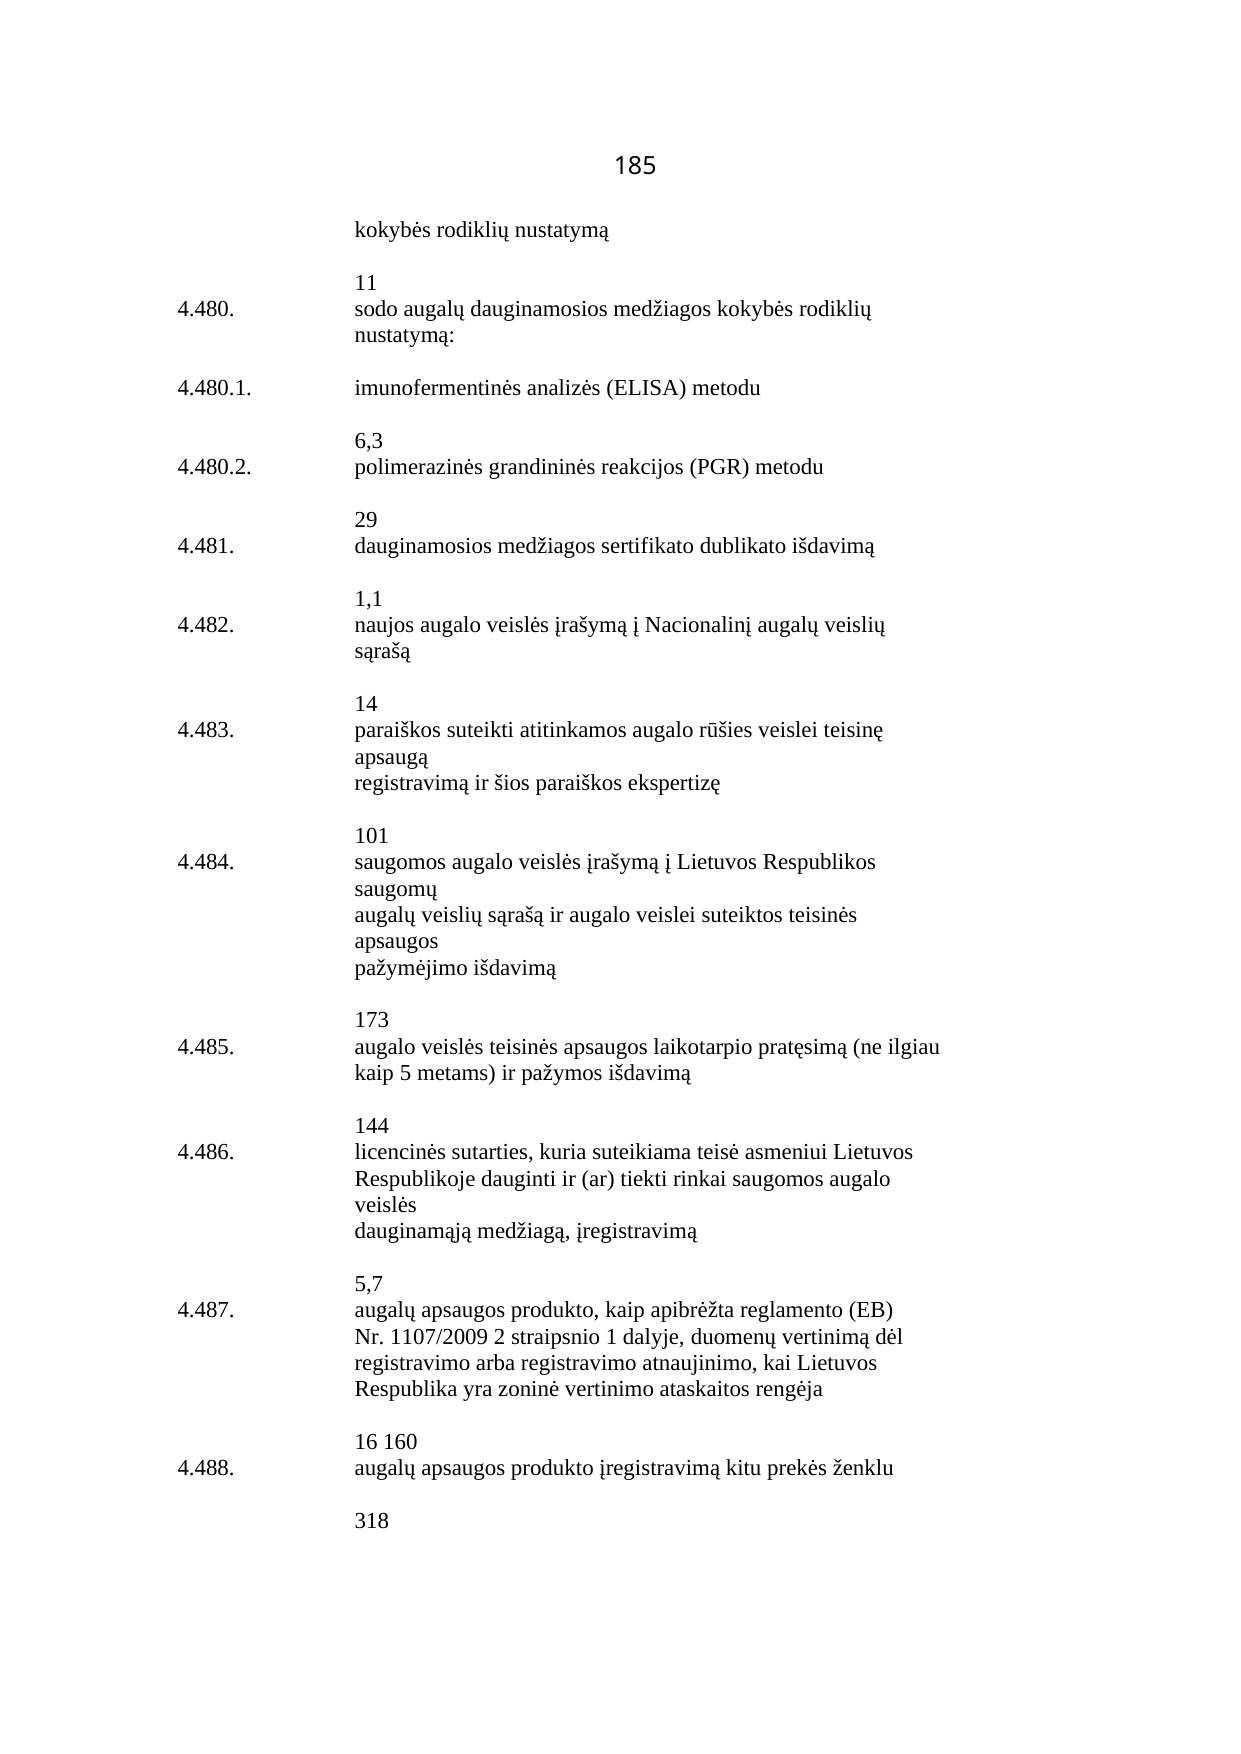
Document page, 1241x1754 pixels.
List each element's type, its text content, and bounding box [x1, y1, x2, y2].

text pažymėjimo išdavimą 173 [354, 954, 945, 1033]
text Respublika yra zoninė vertinimo ataskaitos rengėja 16 160 [354, 1375, 945, 1454]
text 4.480. sodo augalų dauginamosios medžiagos kokybės rodiklių [177, 295, 945, 321]
text 4.483. paraiškos suteikti atitinkamos augalo rūšies veislei teisinę apsaugą [177, 717, 945, 769]
text 4.488. augalų apsaugos produkto įregistravimą kitu prekės ženklu 318 [177, 1454, 945, 1533]
text registravimo arba registravimo atnaujinimo, kai Lietuvos [354, 1349, 945, 1375]
text dauginamąją medžiagą, įregistravimą 5,7 [354, 1217, 945, 1296]
text 4.485. augalo veislės teisinės apsaugos laikotarpio pratęsimą (ne ilgiau [177, 1033, 945, 1059]
text 4.482. naujos augalo veislės įrašymą į Nacionalinį augalų veislių sąrašą 14 [177, 611, 945, 717]
text 4.481. dauginamosios medžiagos sertifikato dublikato išdavimą 1,1 [177, 532, 945, 611]
text Nr. 1107/2009 2 straipsnio 1 dalyje, duomenų vertinimą dėl [354, 1323, 945, 1349]
text nustatymą: [354, 321, 945, 374]
text augalų veislių sąrašą ir augalo veislei suteiktos teisinės apsaugos [354, 901, 945, 954]
text registravimą ir šios paraiškos ekspertizę 101 [354, 769, 945, 848]
text 4.487. augalų apsaugos produkto, kaip apibrėžta reglamento (EB) [177, 1296, 945, 1323]
text kokybės rodiklių nustatymą 11 [354, 216, 945, 295]
text kaip 5 metams) ir pažymos išdavimą 144 [354, 1059, 945, 1138]
text 4.486. licencinės sutarties, kuria suteikiama teisė asmeniui Lietuvos [177, 1138, 945, 1164]
text 4.480.2. polimerazinės grandininės reakcijos (PGR) metodu 29 [177, 453, 945, 532]
text 4.480.1. imunofermentinės analizės (ELISA) metodu 6,3 [177, 374, 945, 453]
text Respublikoje dauginti ir (ar) tiekti rinkai saugomos augalo veislės [354, 1164, 945, 1217]
text 4.484. saugomos augalo veislės įrašymą į Lietuvos Respublikos saugomų [177, 848, 945, 901]
